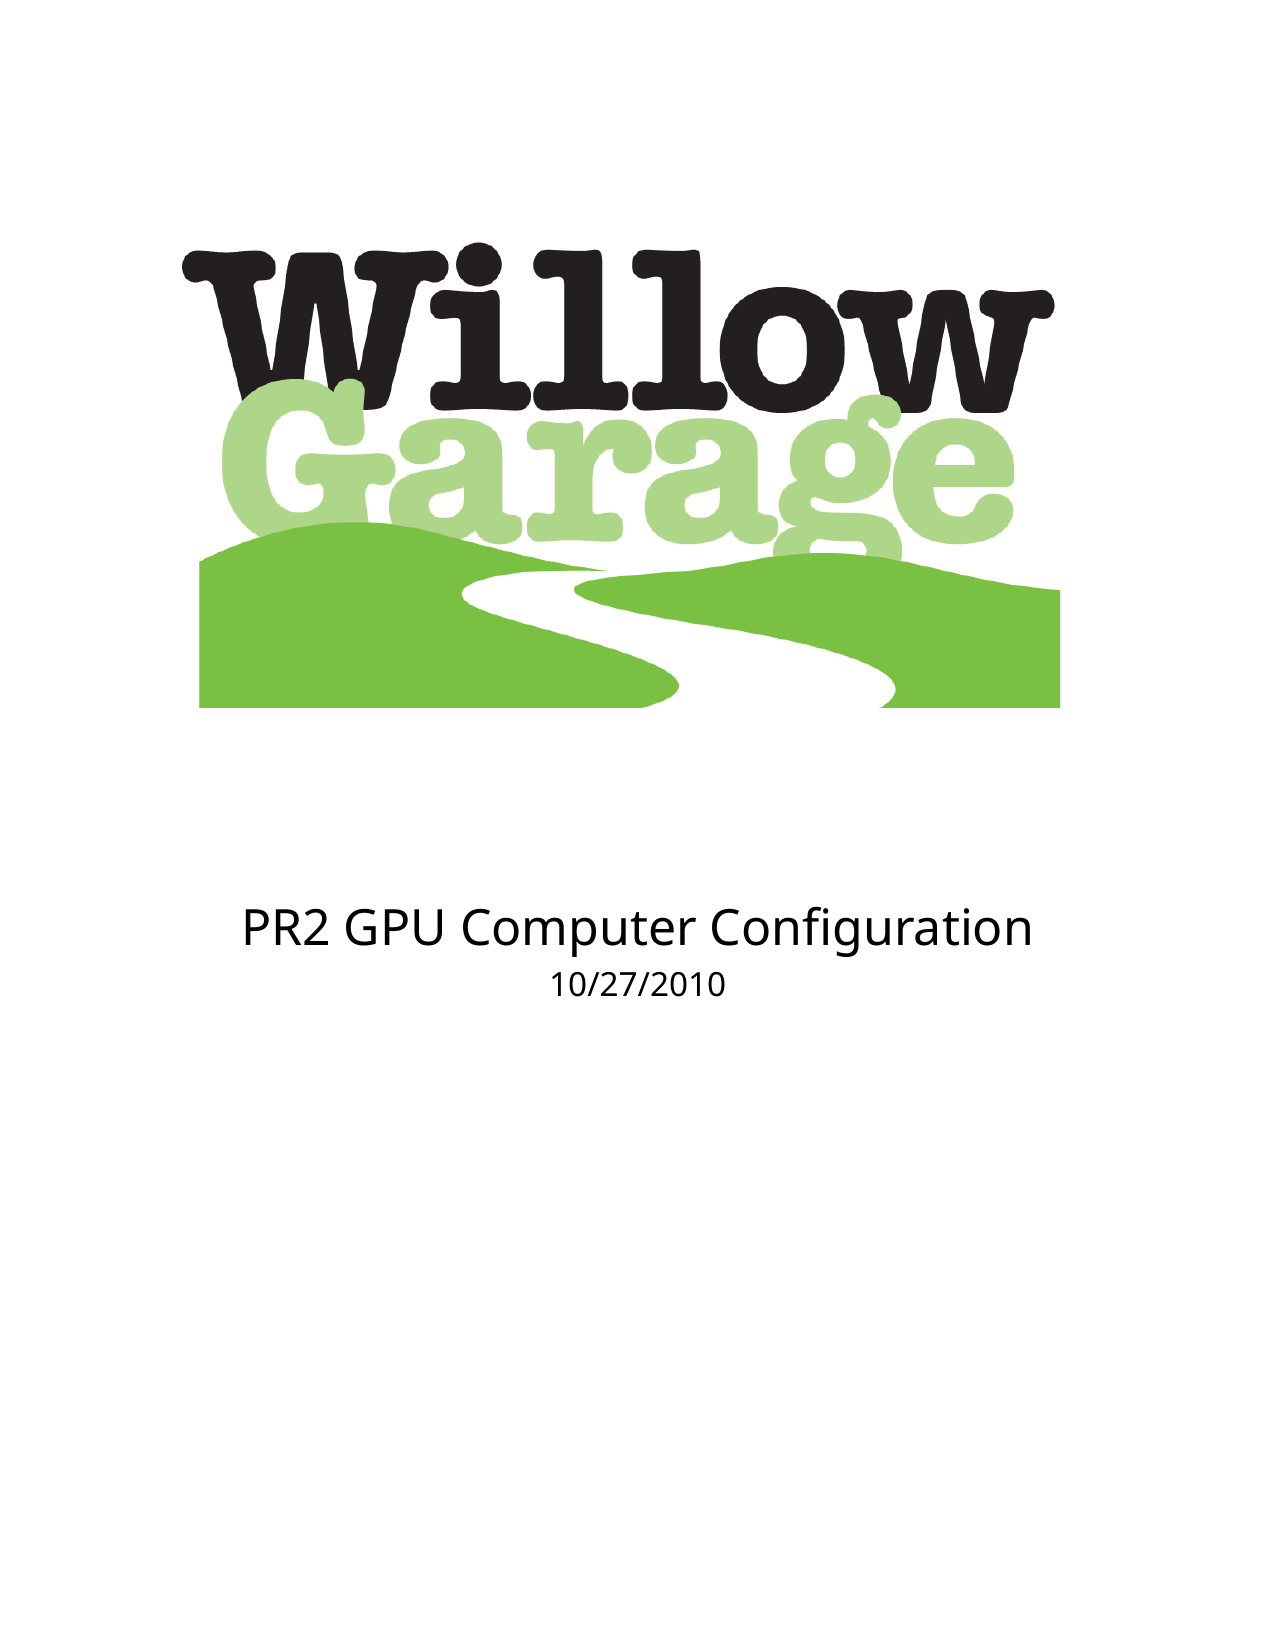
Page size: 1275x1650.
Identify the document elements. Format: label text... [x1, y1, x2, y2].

text PR2 GPU Computer Configuration [118, 892, 1157, 960]
text 10/27/2010 [118, 960, 1157, 1006]
picture [107, 134, 1158, 809]
